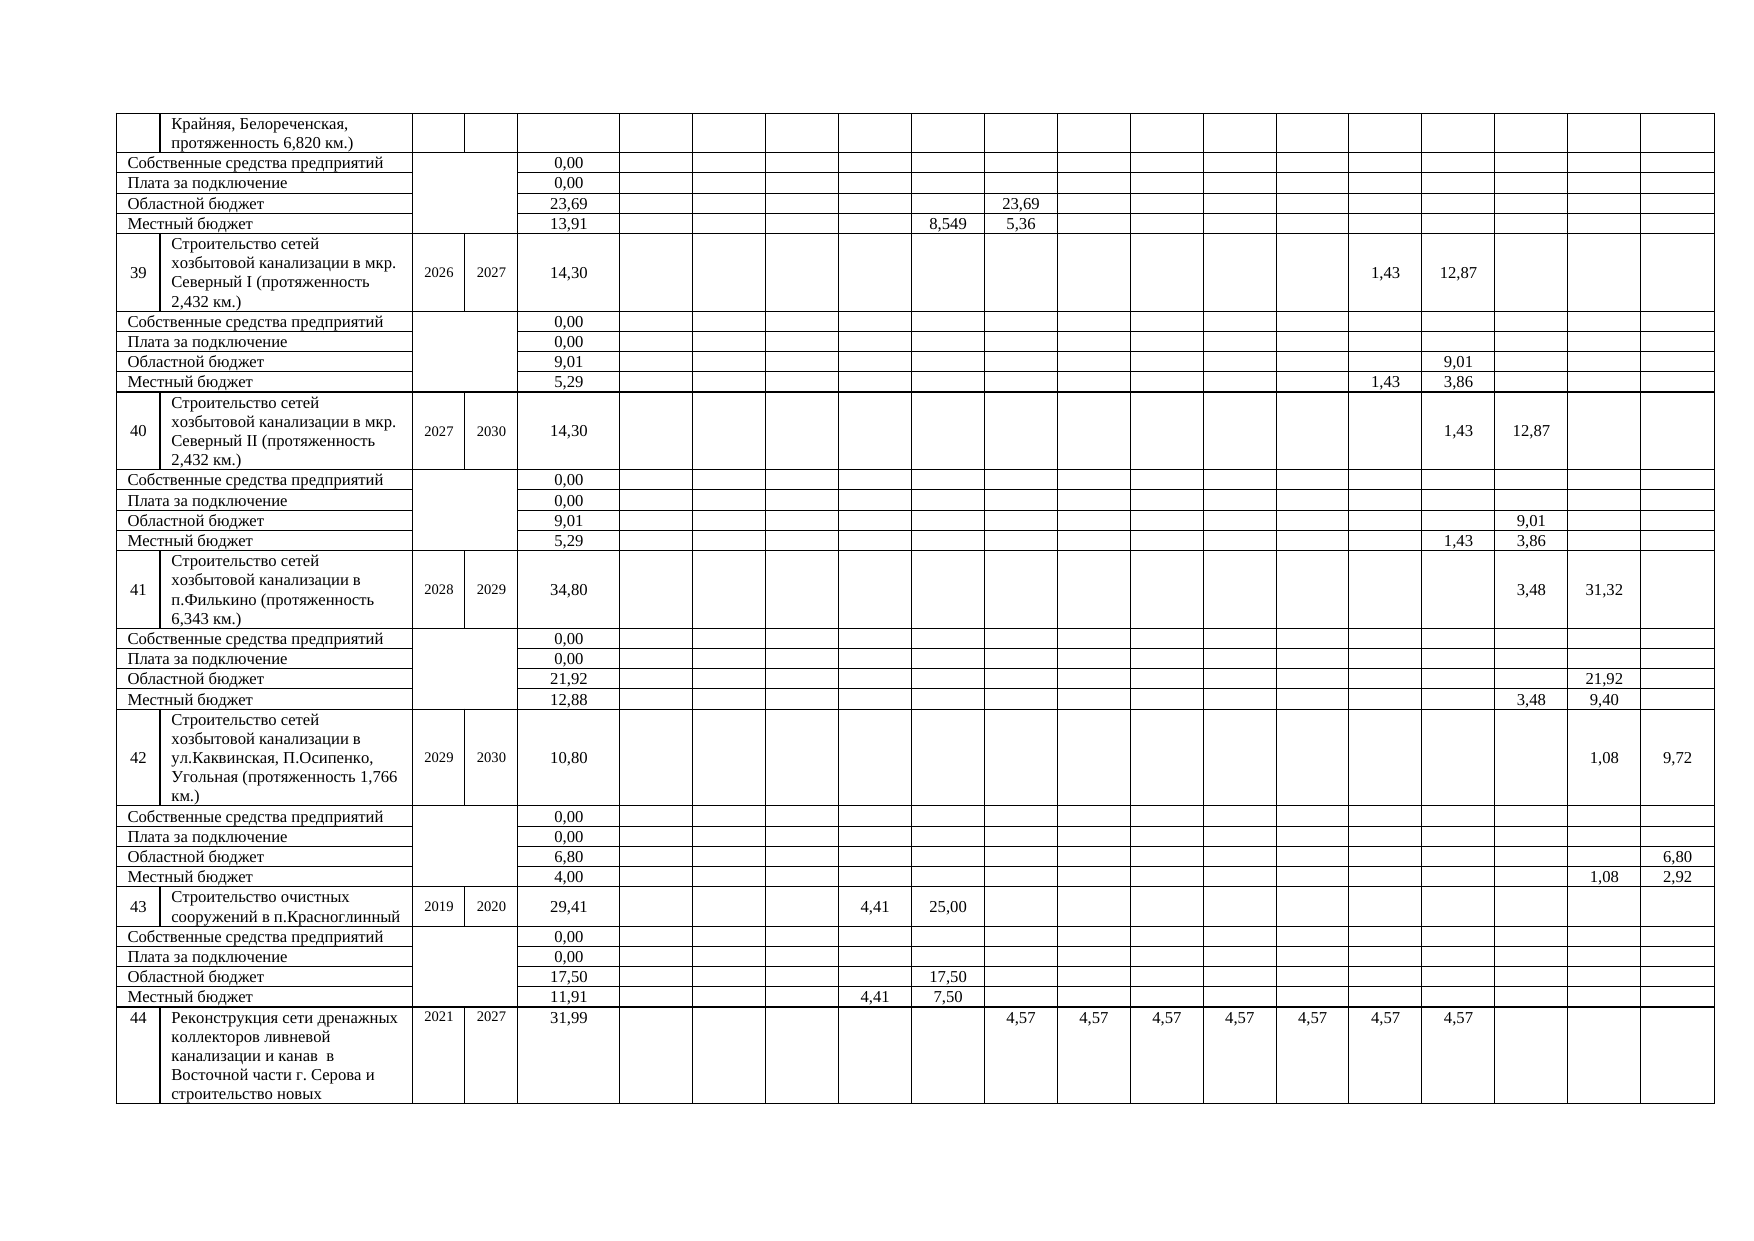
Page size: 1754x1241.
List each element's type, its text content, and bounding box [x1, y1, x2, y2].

table_cell [693, 847, 765, 866]
table_cell 21,92 [1568, 669, 1640, 688]
table_cell [985, 153, 1057, 172]
table_cell 10,80 [518, 710, 619, 805]
table_cell [1058, 194, 1130, 213]
table_cell 4,57 [1204, 1008, 1276, 1103]
table_cell Реконструкция сети дренажных коллекторов ливневой канализации и канав в Восточной части г. Серова и строительство новых [161, 1008, 412, 1103]
table_cell [1131, 551, 1203, 628]
table_cell 4,41 [839, 987, 911, 1006]
table_cell [1641, 511, 1714, 530]
table_cell [766, 234, 838, 311]
table_cell [985, 847, 1057, 866]
table_cell [839, 629, 911, 648]
table_cell [1131, 987, 1203, 1006]
table_cell Местный бюджет [117, 867, 412, 886]
table_cell 23,69 [985, 194, 1057, 213]
table_cell [1277, 967, 1348, 986]
table_cell [1641, 393, 1714, 469]
table_cell [766, 393, 838, 469]
table_cell [1422, 629, 1494, 648]
table_cell [985, 629, 1057, 648]
table_cell [1349, 927, 1421, 946]
table_cell Областной бюджет [117, 669, 412, 688]
table_cell [839, 490, 911, 509]
table_cell [985, 987, 1057, 1006]
table_cell [1641, 967, 1714, 986]
table_cell [1058, 393, 1130, 469]
table_cell [1058, 332, 1130, 351]
table_cell 1,43 [1349, 372, 1421, 391]
table_cell [620, 689, 692, 708]
table_cell [839, 967, 911, 986]
table_cell [912, 669, 984, 688]
table_cell 2029 [413, 710, 464, 805]
table_cell Плата за подключение [117, 649, 412, 668]
table_cell [1204, 710, 1276, 805]
table_cell [985, 352, 1057, 371]
table_cell [1495, 372, 1567, 391]
table_cell [620, 947, 692, 966]
table_cell [985, 332, 1057, 351]
table_cell [1568, 173, 1640, 192]
table_cell 39 [117, 234, 159, 311]
table_cell [1568, 629, 1640, 648]
table_cell [766, 847, 838, 866]
table_cell [1058, 490, 1130, 509]
table_cell [1495, 867, 1567, 886]
table_cell [1641, 312, 1714, 331]
table_cell [620, 114, 692, 152]
table_cell 0,00 [518, 173, 619, 192]
table_cell [1204, 806, 1276, 826]
table_cell [766, 669, 838, 688]
table_cell [1204, 214, 1276, 233]
table_cell [1422, 470, 1494, 489]
table_cell 6,80 [518, 847, 619, 866]
table_cell [839, 531, 911, 550]
table_cell [620, 214, 692, 233]
table_cell [1495, 214, 1567, 233]
table_cell [1131, 827, 1203, 846]
table_cell [985, 867, 1057, 886]
table_cell [1058, 551, 1130, 628]
table_cell [1422, 511, 1494, 530]
table_cell 4,57 [1277, 1008, 1348, 1103]
table_cell 0,00 [518, 153, 619, 172]
table_cell [693, 927, 765, 946]
table_cell [518, 114, 619, 152]
table_cell 1,08 [1568, 867, 1640, 886]
table_cell [766, 470, 838, 489]
table_cell [766, 629, 838, 648]
table_cell 1,43 [1422, 531, 1494, 550]
table_cell [1349, 332, 1421, 351]
table_cell [1204, 967, 1276, 986]
table_cell [620, 1008, 692, 1103]
table_cell 5,29 [518, 372, 619, 391]
table_cell [839, 173, 911, 192]
table_cell Строительство сетей хозбытовой канализации в мкр. Северный I (протяженность 2,432 км.) [161, 234, 412, 311]
table_cell 0,00 [518, 927, 619, 946]
table_cell [912, 531, 984, 550]
table_cell Областной бюджет [117, 352, 412, 371]
table_cell [1277, 947, 1348, 966]
table_cell [1277, 470, 1348, 489]
table_cell [1204, 531, 1276, 550]
table_cell [1204, 234, 1276, 311]
table_cell [693, 689, 765, 708]
table_cell 23,69 [518, 194, 619, 213]
table_cell [1495, 173, 1567, 192]
table_cell Плата за подключение [117, 490, 412, 509]
table_cell 4,57 [985, 1008, 1057, 1103]
table_cell [839, 393, 911, 469]
table_cell [693, 372, 765, 391]
table_cell 9,01 [1495, 511, 1567, 530]
table_cell 7,50 [912, 987, 984, 1006]
table_cell [1131, 114, 1203, 152]
table_cell [1495, 967, 1567, 986]
table_cell [1422, 987, 1494, 1006]
table_cell 9,01 [518, 511, 619, 530]
table_cell [1495, 669, 1567, 688]
table_cell [1422, 214, 1494, 233]
table_cell [1568, 987, 1640, 1006]
table_cell [839, 806, 911, 826]
table_cell [912, 194, 984, 213]
table_cell [912, 629, 984, 648]
table_cell 2019 [413, 887, 464, 926]
table_cell [1422, 827, 1494, 846]
table_cell [1131, 470, 1203, 489]
table_cell 8,549 [912, 214, 984, 233]
table_cell [839, 352, 911, 371]
table_cell [1204, 629, 1276, 648]
table_cell [1349, 173, 1421, 192]
table_cell [839, 689, 911, 708]
table_cell [1568, 114, 1640, 152]
table_cell [1204, 352, 1276, 371]
table_cell [620, 887, 692, 926]
table_cell [413, 114, 464, 152]
table_cell [766, 114, 838, 152]
table_cell [1568, 806, 1640, 826]
table_cell [1277, 153, 1348, 172]
table_cell [1349, 194, 1421, 213]
table_cell [620, 332, 692, 351]
table_cell [1349, 649, 1421, 668]
table_cell 2020 [465, 887, 517, 926]
table_cell [693, 867, 765, 886]
table_cell 4,57 [1131, 1008, 1203, 1103]
table_cell [1568, 332, 1640, 351]
table_cell [1204, 987, 1276, 1006]
table_cell Строительство сетей хозбытовой канализации в мкр. Северный II (протяженность 2,432 км.) [161, 393, 412, 469]
table_cell [1349, 867, 1421, 886]
table_cell Крайняя, Белореченская, протяженность 6,820 км.) [161, 114, 412, 152]
table_cell [1422, 867, 1494, 886]
table_cell [693, 887, 765, 926]
table_cell [1204, 173, 1276, 192]
table_cell [912, 710, 984, 805]
table_cell [413, 629, 517, 708]
table_cell [1277, 173, 1348, 192]
table_cell [1058, 689, 1130, 708]
table_cell [1349, 511, 1421, 530]
table_cell [620, 312, 692, 331]
table_cell [1058, 312, 1130, 331]
table_cell [1277, 114, 1348, 152]
table_cell [912, 332, 984, 351]
table_cell [693, 114, 765, 152]
table_cell [693, 511, 765, 530]
table_cell [1422, 194, 1494, 213]
table_cell Местный бюджет [117, 531, 412, 550]
table_cell [1131, 531, 1203, 550]
table_cell [1495, 1008, 1567, 1103]
table_cell [1131, 393, 1203, 469]
table_cell [1131, 234, 1203, 311]
table_cell [1277, 887, 1348, 926]
table_cell [766, 153, 838, 172]
table_cell [912, 947, 984, 966]
table_cell [1204, 867, 1276, 886]
table_cell [839, 234, 911, 311]
table_cell [1131, 967, 1203, 986]
table_cell [1495, 710, 1567, 805]
table_cell [1422, 114, 1494, 152]
table_cell 12,87 [1495, 393, 1567, 469]
table_cell 2027 [465, 234, 517, 311]
table_cell [1204, 927, 1276, 946]
table_cell [1204, 332, 1276, 351]
table_cell [839, 947, 911, 966]
table_cell [1277, 214, 1348, 233]
table_cell [1422, 947, 1494, 966]
table_cell [620, 173, 692, 192]
table_cell 3,86 [1495, 531, 1567, 550]
table_cell [693, 312, 765, 331]
table_cell [1204, 947, 1276, 966]
table_cell [1349, 114, 1421, 152]
table_cell 2027 [465, 1008, 517, 1103]
table_cell [1277, 927, 1348, 946]
table_cell [985, 312, 1057, 331]
table_cell [620, 372, 692, 391]
table_cell [1349, 531, 1421, 550]
table_cell [1349, 214, 1421, 233]
table_cell 14,30 [518, 234, 619, 311]
table_cell 3,48 [1495, 551, 1567, 628]
table_cell [1204, 393, 1276, 469]
table_cell [766, 689, 838, 708]
table_cell Плата за подключение [117, 827, 412, 846]
table_cell [1131, 867, 1203, 886]
table_cell [1568, 234, 1640, 311]
table_cell 0,00 [518, 947, 619, 966]
table_cell Собственные средства предприятий [117, 927, 412, 946]
table_cell [1641, 551, 1714, 628]
table_cell [1641, 887, 1714, 926]
table_cell 9,01 [1422, 352, 1494, 371]
table_cell [620, 393, 692, 469]
table_cell [1641, 649, 1714, 668]
table_cell [1422, 153, 1494, 172]
table_cell [1422, 847, 1494, 866]
table_cell [1058, 827, 1130, 846]
table_cell [1495, 887, 1567, 926]
table_cell 0,00 [518, 312, 619, 331]
table_cell [1058, 173, 1130, 192]
table_cell [766, 1008, 838, 1103]
table_cell [1131, 649, 1203, 668]
table_cell [1131, 887, 1203, 926]
table_cell [1349, 847, 1421, 866]
table_cell [1131, 490, 1203, 509]
table_cell [1277, 806, 1348, 826]
table_cell [1568, 194, 1640, 213]
table_cell 0,00 [518, 649, 619, 668]
table_cell [1058, 669, 1130, 688]
table_cell [1495, 114, 1567, 152]
table_cell 3,86 [1422, 372, 1494, 391]
table_cell [693, 827, 765, 846]
table_cell [1422, 887, 1494, 926]
table_cell [985, 511, 1057, 530]
table_cell [1641, 194, 1714, 213]
table_cell [1568, 352, 1640, 371]
table_cell 4,57 [1422, 1008, 1494, 1103]
table_cell 12,88 [518, 689, 619, 708]
table_cell [1204, 114, 1276, 152]
table_cell [693, 806, 765, 826]
table_cell [985, 689, 1057, 708]
table_cell [766, 551, 838, 628]
table_cell [766, 947, 838, 966]
table_cell [1495, 806, 1567, 826]
table_cell [1641, 531, 1714, 550]
table_cell [1422, 551, 1494, 628]
table_cell [985, 887, 1057, 926]
table_cell [1349, 352, 1421, 371]
table_cell [1641, 1008, 1714, 1103]
table_cell [1058, 470, 1130, 489]
table_cell [1058, 214, 1130, 233]
table_cell [1058, 352, 1130, 371]
table_cell [1131, 806, 1203, 826]
table_cell 34,80 [518, 551, 619, 628]
table_cell [1568, 490, 1640, 509]
table_cell [1277, 987, 1348, 1006]
table_cell [620, 867, 692, 886]
table_cell [620, 987, 692, 1006]
table_cell [1204, 649, 1276, 668]
table_cell [413, 153, 517, 233]
table_cell [1277, 867, 1348, 886]
table_cell [693, 194, 765, 213]
table_cell [839, 372, 911, 391]
table_cell 12,87 [1422, 234, 1494, 311]
table_cell [693, 153, 765, 172]
table_cell [1641, 153, 1714, 172]
table_cell [839, 710, 911, 805]
table_cell [1131, 352, 1203, 371]
table_cell [1131, 173, 1203, 192]
table_cell [1568, 967, 1640, 986]
table_cell [1204, 887, 1276, 926]
table_cell [1422, 689, 1494, 708]
table_cell [1277, 689, 1348, 708]
table_cell 2028 [413, 551, 464, 628]
table_cell Собственные средства предприятий [117, 470, 412, 489]
table_cell [985, 649, 1057, 668]
table_cell [1277, 827, 1348, 846]
table_cell [693, 332, 765, 351]
table_cell [1204, 372, 1276, 391]
table_cell [693, 1008, 765, 1103]
table_cell [1058, 710, 1130, 805]
table_cell 9,01 [518, 352, 619, 371]
table_cell [693, 173, 765, 192]
table_cell [1641, 987, 1714, 1006]
table_cell [620, 629, 692, 648]
table_cell [1058, 927, 1130, 946]
table_cell [1277, 629, 1348, 648]
table_cell [1131, 332, 1203, 351]
table_cell [1495, 649, 1567, 668]
table_cell [693, 987, 765, 1006]
table_cell [766, 352, 838, 371]
table_cell [620, 669, 692, 688]
table_cell [1349, 470, 1421, 489]
table_cell [839, 827, 911, 846]
table_cell [912, 927, 984, 946]
table_cell [985, 490, 1057, 509]
table_cell [1204, 490, 1276, 509]
table_cell [1568, 470, 1640, 489]
table_cell [1422, 490, 1494, 509]
table_cell [1422, 173, 1494, 192]
table_cell [117, 114, 159, 152]
table_cell [1422, 649, 1494, 668]
table_cell [1568, 827, 1640, 846]
table_cell [1641, 352, 1714, 371]
table_cell [766, 372, 838, 391]
table_cell [985, 531, 1057, 550]
table_cell [1495, 927, 1567, 946]
table_cell [912, 847, 984, 866]
table_cell [693, 234, 765, 311]
table_cell [1349, 490, 1421, 509]
table_cell [1349, 312, 1421, 331]
table_cell [1058, 372, 1130, 391]
table_cell [1131, 312, 1203, 331]
table_cell [912, 1008, 984, 1103]
table_cell 41 [117, 551, 159, 628]
table_cell Местный бюджет [117, 214, 412, 233]
table_cell Местный бюджет [117, 987, 412, 1006]
table_cell Областной бюджет [117, 847, 412, 866]
table_cell [1641, 827, 1714, 846]
table_cell [1495, 827, 1567, 846]
table_cell 2021 [413, 1008, 464, 1103]
table_cell [839, 214, 911, 233]
table_cell 42 [117, 710, 159, 805]
table_cell 17,50 [912, 967, 984, 986]
table_cell [839, 332, 911, 351]
table_cell [985, 669, 1057, 688]
table_cell [1641, 234, 1714, 311]
table_cell [1277, 332, 1348, 351]
table_cell [1568, 947, 1640, 966]
table_cell 25,00 [912, 887, 984, 926]
table_cell [1058, 987, 1130, 1006]
table_cell [1349, 827, 1421, 846]
table_cell Строительство сетей хозбытовой канализации в п.Филькино (протяженность 6,343 км.) [161, 551, 412, 628]
table_cell [839, 511, 911, 530]
table_cell [766, 173, 838, 192]
table_cell [1495, 470, 1567, 489]
table_cell 4,00 [518, 867, 619, 886]
table_cell [766, 710, 838, 805]
table_cell [620, 927, 692, 946]
table_cell [1495, 194, 1567, 213]
table_cell 1,43 [1349, 234, 1421, 311]
table_cell [1568, 214, 1640, 233]
table_cell [693, 470, 765, 489]
table_cell [912, 173, 984, 192]
table_cell [620, 490, 692, 509]
table_cell [912, 312, 984, 331]
table_cell [1349, 153, 1421, 172]
table_cell [620, 511, 692, 530]
table_cell [1568, 153, 1640, 172]
table_cell [1058, 114, 1130, 152]
table_cell [766, 214, 838, 233]
table_cell [1568, 393, 1640, 469]
table_cell [693, 967, 765, 986]
table_cell [1349, 689, 1421, 708]
table_cell [1568, 649, 1640, 668]
table_cell 4,41 [839, 887, 911, 926]
table_cell [839, 669, 911, 688]
table_cell [693, 393, 765, 469]
table_cell [1277, 490, 1348, 509]
table_cell Областной бюджет [117, 967, 412, 986]
table_cell [1131, 372, 1203, 391]
table_cell [985, 234, 1057, 311]
table_cell [985, 967, 1057, 986]
table_cell [839, 194, 911, 213]
table_cell [1641, 372, 1714, 391]
table_cell [1204, 669, 1276, 688]
table_cell [1349, 947, 1421, 966]
table_cell [912, 806, 984, 826]
table_cell Областной бюджет [117, 511, 412, 530]
table_cell 14,30 [518, 393, 619, 469]
table_cell [1349, 710, 1421, 805]
table_cell [1349, 806, 1421, 826]
table_cell [1568, 887, 1640, 926]
table_cell [912, 689, 984, 708]
table_cell [620, 153, 692, 172]
table_cell [693, 531, 765, 550]
table_cell [693, 490, 765, 509]
table_cell 0,00 [518, 629, 619, 648]
table_cell [1058, 887, 1130, 926]
table_cell [1131, 194, 1203, 213]
table_cell [1349, 987, 1421, 1006]
table_cell 17,50 [518, 967, 619, 986]
table_cell [912, 867, 984, 886]
table_cell [1058, 153, 1130, 172]
table_cell [620, 827, 692, 846]
table_cell [1131, 214, 1203, 233]
table_cell 4,57 [1058, 1008, 1130, 1103]
table_cell [1277, 372, 1348, 391]
table_cell [1641, 689, 1714, 708]
table_cell [1131, 629, 1203, 648]
table_cell [1204, 551, 1276, 628]
table_cell 2,92 [1641, 867, 1714, 886]
table_cell [766, 531, 838, 550]
table_cell [1495, 987, 1567, 1006]
table_cell [620, 234, 692, 311]
table_cell [413, 806, 517, 886]
table_cell [985, 393, 1057, 469]
table_cell [1422, 312, 1494, 331]
table_cell [1641, 947, 1714, 966]
table_cell [1568, 531, 1640, 550]
table_cell [1641, 806, 1714, 826]
table_cell [1422, 332, 1494, 351]
table_cell 0,00 [518, 827, 619, 846]
table_cell [1204, 194, 1276, 213]
table_cell [1058, 806, 1130, 826]
table_cell [1349, 669, 1421, 688]
table_cell 29,41 [518, 887, 619, 926]
table_cell [693, 710, 765, 805]
table_cell [1422, 806, 1494, 826]
table_cell [839, 312, 911, 331]
table_cell [1495, 332, 1567, 351]
table_cell [693, 669, 765, 688]
table_cell 9,72 [1641, 710, 1714, 805]
table_cell [1204, 470, 1276, 489]
table_cell 3,48 [1495, 689, 1567, 708]
table_cell [1495, 352, 1567, 371]
table_cell [620, 531, 692, 550]
table_cell [1495, 234, 1567, 311]
table_cell [1422, 669, 1494, 688]
table_cell [1058, 847, 1130, 866]
table_cell Местный бюджет [117, 689, 412, 708]
table_cell 2030 [465, 393, 517, 469]
table_cell [1204, 312, 1276, 331]
table_cell [839, 114, 911, 152]
table_cell 1,08 [1568, 710, 1640, 805]
table_cell [985, 114, 1057, 152]
table_cell [1641, 490, 1714, 509]
table_cell [1131, 689, 1203, 708]
table_cell [985, 551, 1057, 628]
table_cell [1058, 629, 1130, 648]
table_cell 0,00 [518, 806, 619, 826]
table_cell [1131, 927, 1203, 946]
table_cell [766, 490, 838, 509]
table_cell [1641, 173, 1714, 192]
table_cell Собственные средства предприятий [117, 312, 412, 331]
table_cell [1277, 352, 1348, 371]
table_cell [1568, 312, 1640, 331]
table_cell [1277, 234, 1348, 311]
table_cell Строительство очистных сооружений в п.Красноглинный [161, 887, 412, 926]
table_cell 6,80 [1641, 847, 1714, 866]
table_cell [766, 194, 838, 213]
table_cell [985, 947, 1057, 966]
table_cell [620, 967, 692, 986]
table_cell 31,99 [518, 1008, 619, 1103]
table_cell 1,43 [1422, 393, 1494, 469]
table_cell [766, 927, 838, 946]
table_cell [766, 967, 838, 986]
table_cell [985, 710, 1057, 805]
table_cell [1204, 827, 1276, 846]
table_cell 2026 [413, 234, 464, 311]
table_cell [1277, 531, 1348, 550]
table_cell [1568, 1008, 1640, 1103]
table_cell [1349, 967, 1421, 986]
table_cell [985, 827, 1057, 846]
table_cell [413, 927, 517, 1006]
table_cell [1204, 689, 1276, 708]
table_cell [465, 114, 517, 152]
table_cell [693, 947, 765, 966]
table_cell [766, 649, 838, 668]
table_cell [985, 927, 1057, 946]
table_cell [912, 511, 984, 530]
table_cell [1641, 332, 1714, 351]
table_cell [1422, 927, 1494, 946]
table_cell [1495, 629, 1567, 648]
table_cell [839, 1008, 911, 1103]
table_cell [1277, 710, 1348, 805]
table_cell [413, 312, 517, 391]
table_cell [912, 352, 984, 371]
table_cell [912, 234, 984, 311]
table_cell [620, 710, 692, 805]
table_cell [1058, 234, 1130, 311]
table_cell [1568, 372, 1640, 391]
table_cell 44 [117, 1008, 159, 1103]
table_cell [1277, 312, 1348, 331]
table_cell [766, 867, 838, 886]
table_cell Плата за подключение [117, 947, 412, 966]
table_cell Местный бюджет [117, 372, 412, 391]
table_cell Собственные средства предприятий [117, 153, 412, 172]
table_cell [1495, 847, 1567, 866]
table_cell [1058, 649, 1130, 668]
table_cell 43 [117, 887, 159, 926]
table_cell [912, 827, 984, 846]
table_cell 13,91 [518, 214, 619, 233]
table_cell 0,00 [518, 490, 619, 509]
table_cell 31,32 [1568, 551, 1640, 628]
table_cell [766, 827, 838, 846]
table_cell [912, 372, 984, 391]
table_cell [912, 470, 984, 489]
table_cell [912, 649, 984, 668]
table_cell [1349, 393, 1421, 469]
table_cell [1495, 312, 1567, 331]
table_cell [693, 629, 765, 648]
table_cell [1058, 511, 1130, 530]
table_cell [1641, 927, 1714, 946]
table_cell [839, 867, 911, 886]
table_cell [1349, 629, 1421, 648]
table_cell Плата за подключение [117, 332, 412, 351]
table_cell [620, 551, 692, 628]
table_cell [1131, 947, 1203, 966]
table_cell 0,00 [518, 470, 619, 489]
table_cell [1277, 847, 1348, 866]
table_cell [693, 649, 765, 668]
table_cell [985, 470, 1057, 489]
table_cell [839, 153, 911, 172]
table_cell [1277, 669, 1348, 688]
table_cell Плата за подключение [117, 173, 412, 192]
table_cell [1495, 947, 1567, 966]
table_cell [912, 153, 984, 172]
table_cell [620, 806, 692, 826]
table_cell 2029 [465, 551, 517, 628]
table_cell [620, 847, 692, 866]
table_cell [1277, 551, 1348, 628]
table_cell [1568, 847, 1640, 866]
table_cell 5,29 [518, 531, 619, 550]
table_cell [1131, 153, 1203, 172]
table_cell [766, 987, 838, 1006]
table_cell [839, 649, 911, 668]
table_cell 9,40 [1568, 689, 1640, 708]
table_cell [912, 551, 984, 628]
table_cell [839, 470, 911, 489]
table_cell [413, 470, 517, 550]
table_cell [620, 649, 692, 668]
table_cell [1641, 114, 1714, 152]
table_cell [1495, 490, 1567, 509]
table_cell [912, 393, 984, 469]
table_cell [912, 114, 984, 152]
table_cell [1422, 710, 1494, 805]
table_cell [839, 847, 911, 866]
table_cell 4,57 [1349, 1008, 1421, 1103]
table_cell [912, 490, 984, 509]
table_cell Областной бюджет [117, 194, 412, 213]
table_cell [693, 214, 765, 233]
table_cell [839, 551, 911, 628]
table_cell 21,92 [518, 669, 619, 688]
table_cell [1349, 551, 1421, 628]
table_cell [1131, 710, 1203, 805]
table_cell [1277, 194, 1348, 213]
table_cell [693, 352, 765, 371]
table_cell [839, 927, 911, 946]
table_cell 2027 [413, 393, 464, 469]
table_cell 2030 [465, 710, 517, 805]
table_cell [1204, 511, 1276, 530]
table_cell [766, 332, 838, 351]
table_cell [766, 511, 838, 530]
table_cell [1349, 887, 1421, 926]
table_cell [1641, 214, 1714, 233]
table_cell [1058, 531, 1130, 550]
table_cell 5,36 [985, 214, 1057, 233]
table_cell [1641, 669, 1714, 688]
table_cell Строительство сетей хозбытовой канализации в ул.Каквинская, П.Осипенко, Угольная (протяженность 1,766 км.) [161, 710, 412, 805]
table_cell Собственные средства предприятий [117, 629, 412, 648]
table_cell [985, 372, 1057, 391]
table_cell 40 [117, 393, 159, 469]
table_cell [1131, 847, 1203, 866]
table_cell [1131, 669, 1203, 688]
table_cell [1058, 867, 1130, 886]
table_cell [1568, 511, 1640, 530]
table_cell [985, 173, 1057, 192]
table_cell [1568, 927, 1640, 946]
table_cell [620, 470, 692, 489]
table_cell [1131, 511, 1203, 530]
table_cell [1495, 153, 1567, 172]
table_cell [1277, 511, 1348, 530]
table_cell [1641, 629, 1714, 648]
table_cell [1422, 967, 1494, 986]
table_cell [620, 352, 692, 371]
table_cell [1058, 967, 1130, 986]
table_cell [1204, 153, 1276, 172]
table_cell [1277, 393, 1348, 469]
table_cell [1277, 649, 1348, 668]
table_cell [985, 806, 1057, 826]
table_cell [1058, 947, 1130, 966]
table_cell [620, 194, 692, 213]
table_cell [693, 551, 765, 628]
table_cell [766, 806, 838, 826]
table_cell [766, 312, 838, 331]
table_cell [1641, 470, 1714, 489]
table_cell Собственные средства предприятий [117, 806, 412, 826]
table_cell [766, 887, 838, 926]
table_cell [1204, 847, 1276, 866]
table_cell 0,00 [518, 332, 619, 351]
table_cell 11,91 [518, 987, 619, 1006]
